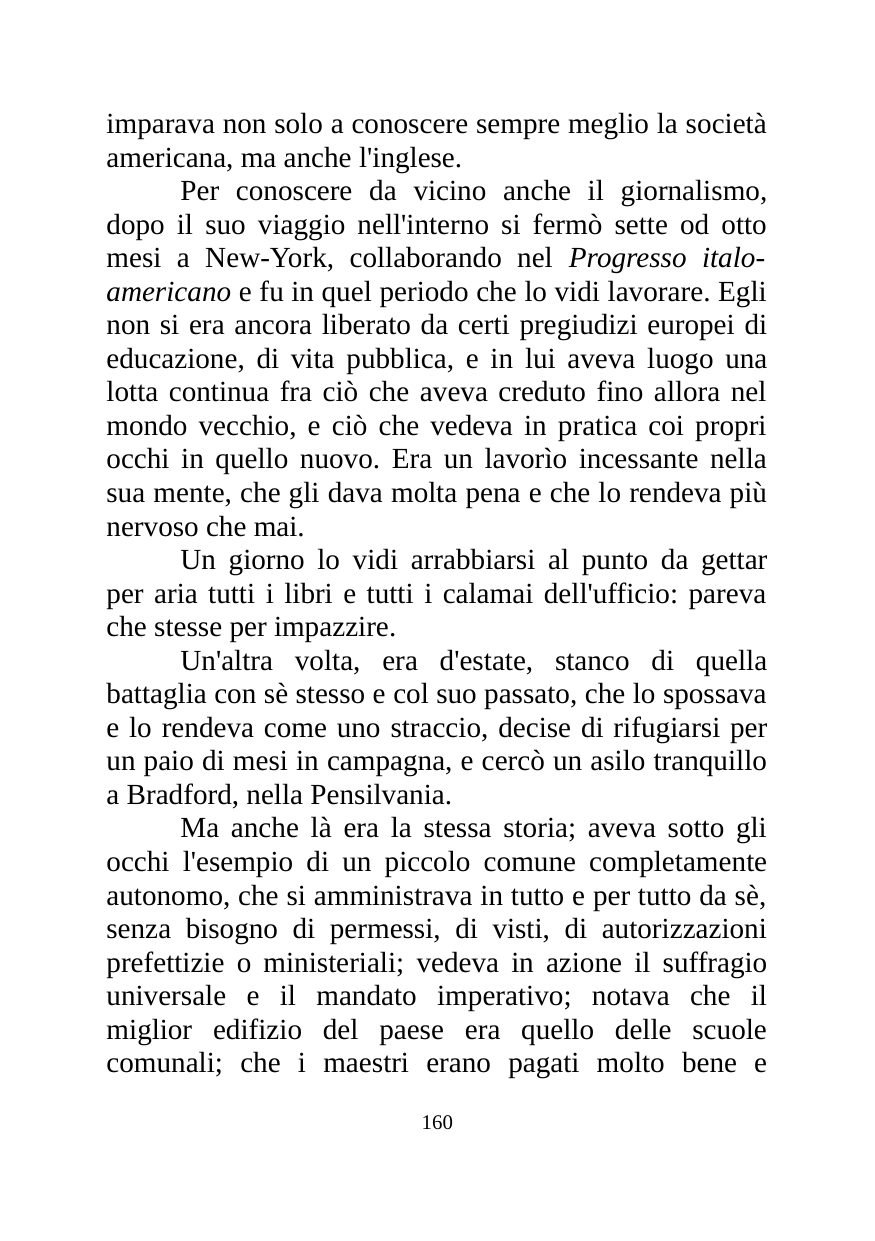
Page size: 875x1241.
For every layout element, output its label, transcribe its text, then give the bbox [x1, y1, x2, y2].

text Ma anche là era la stessa storia; aveva sotto gli occhi l'esempio di un piccolo comune completamente autonomo, che si amministrava in tutto e per tutto da sè, senza bisogno di permessi, di visti, di autorizzazioni prefettizie o ministeriali; vedeva in azione il suffragio universale e il mandato imperativo; notava che il miglior edifizio del paese era quello delle scuole comunali; che i maestri erano pagati molto bene e [106, 811, 768, 1079]
text Un giorno lo vidi arrabbiarsi al punto da gettar per aria tutti i libri e tutti i calamai dell'ufficio: pareva che stesse per impazzire. [106, 542, 768, 643]
text imparava non solo a conoscere sempre meglio la società americana, ma anche l'inglese. [106, 106, 768, 173]
text Per conoscere da vicino anche il giornalismo, dopo il suo viaggio nell'interno si fermò sette od otto mesi a New-York, collaborando nel Progresso italo-americano e fu in quel periodo che lo vidi lavorare. Egli non si era ancora liberato da certi pregiudizi europei di educazione, di vita pubblica, e in lui aveva luogo una lotta continua fra ciò che aveva creduto fino allora nel mondo vecchio, e ciò che vedeva in pratica coi propri occhi in quello nuovo. Era un lavorìo incessante nella sua mente, che gli dava molta pena e che lo rendeva più nervoso che mai. [106, 173, 768, 542]
text Un'altra volta, era d'estate, stanco di quella battaglia con sè stesso e col suo passato, che lo spossava e lo rendeva come uno straccio, decise di rifugiarsi per un paio di mesi in campagna, e cercò un asilo tranquillo a Bradford, nella Pensilvania. [106, 643, 768, 811]
